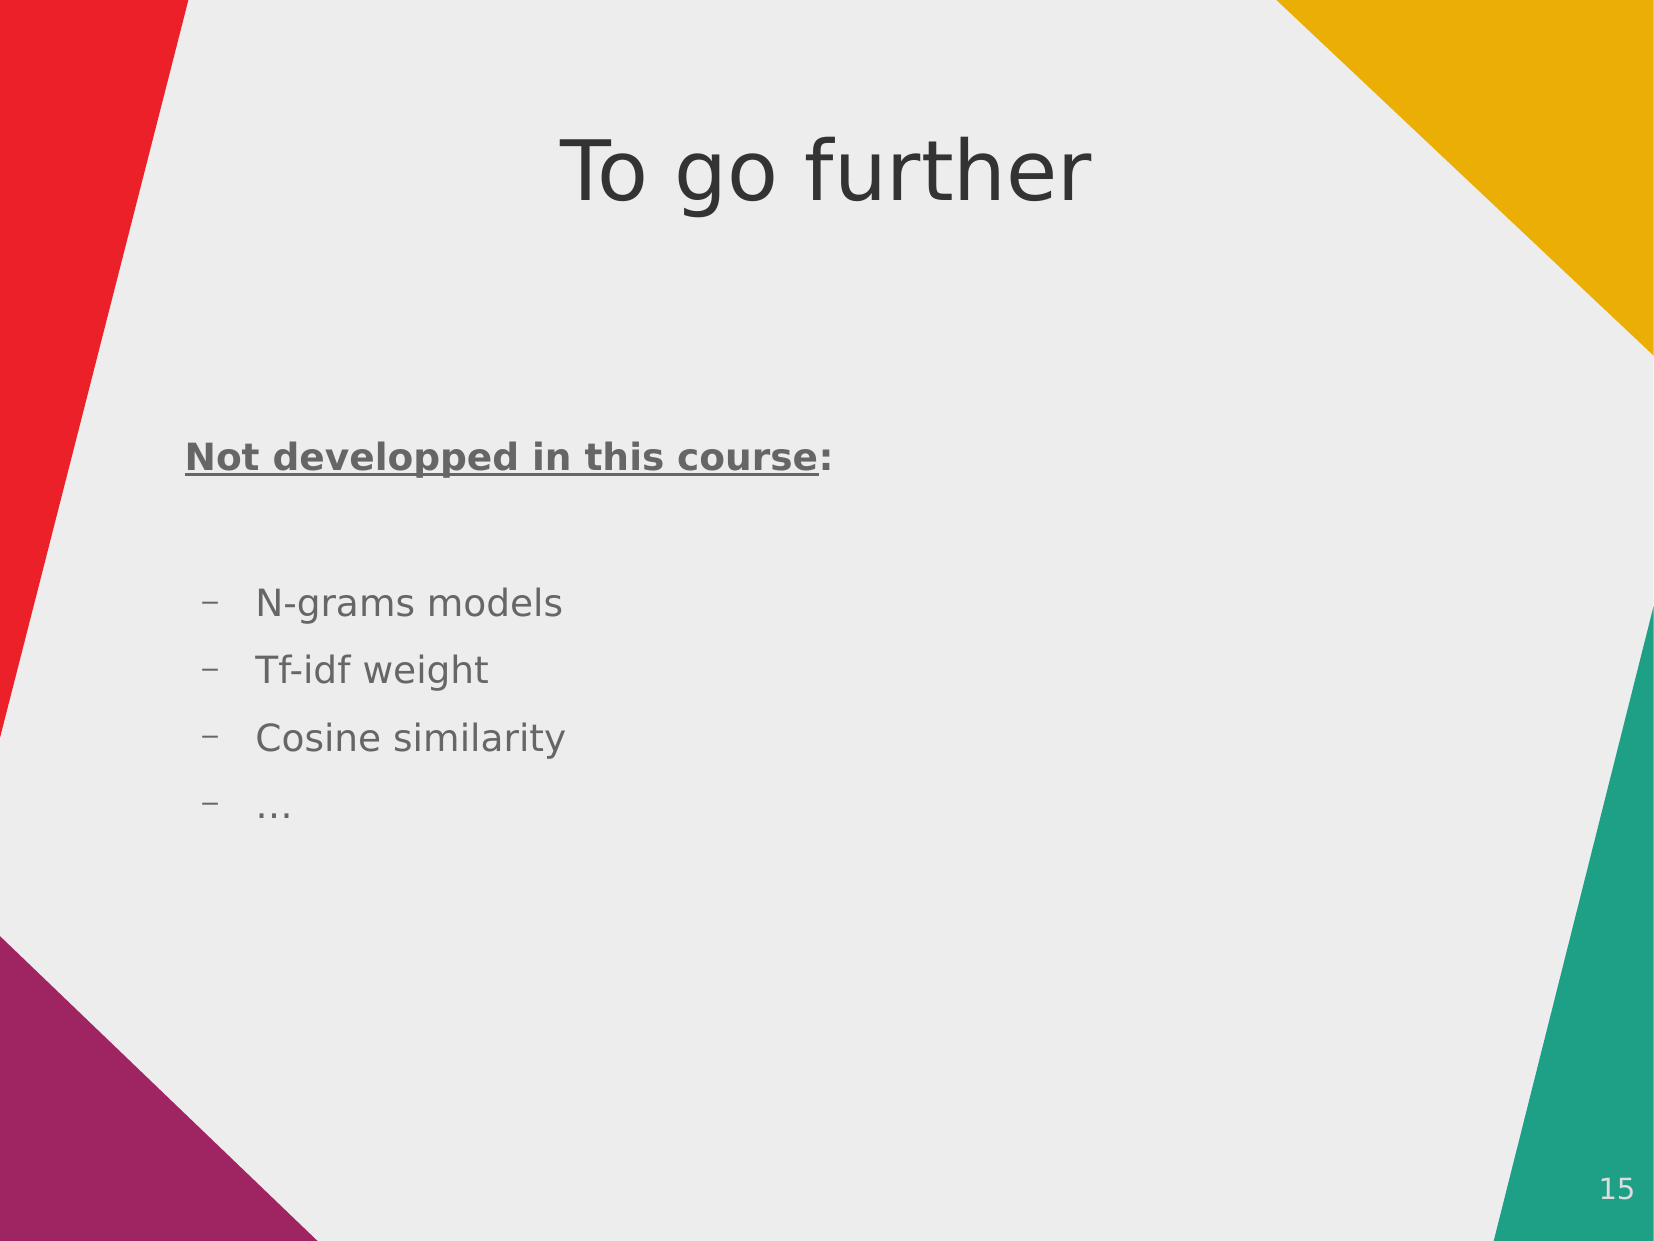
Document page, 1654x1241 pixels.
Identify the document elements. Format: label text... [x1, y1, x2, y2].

title To go further [114, 73, 1539, 266]
list Not developped in this course: N-grams models Tf-idf weight Cosine similarity … [113, 266, 1607, 997]
